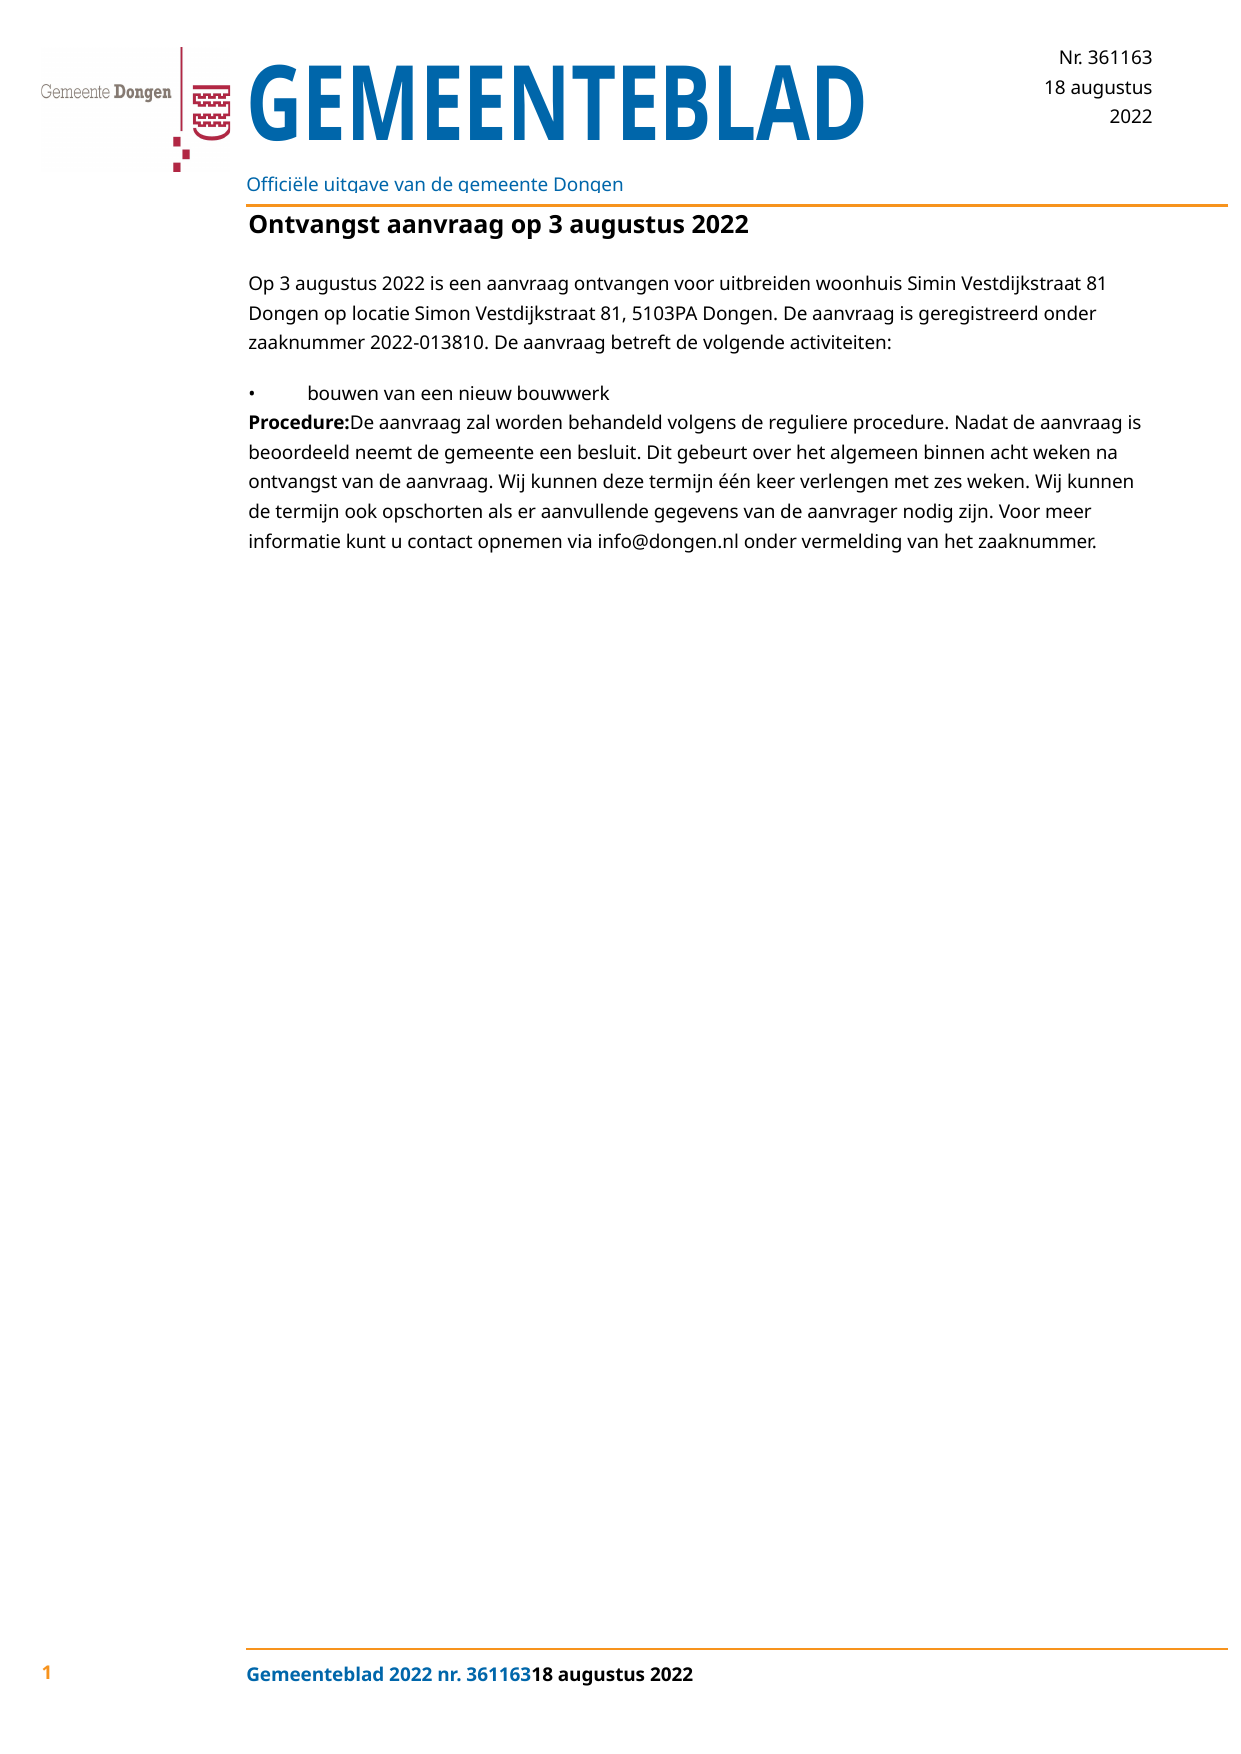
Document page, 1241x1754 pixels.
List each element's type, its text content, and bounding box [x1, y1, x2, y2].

text Ontvangst aanvraag op 3 augustus 2022 [248, 207, 1152, 241]
text Procedure:De aanvraag zal worden behandeld volgens de reguliere procedure. Nadat de aanvraag is beoordeeld neemt de gemeente een besluit. Dit gebeurt over het algemeen binnen acht weken na ontvangst van de aanvraag. Wij kunnen deze termijn één keer verlengen met zes weken. Wij kunnen de termijn ook opschorten als er aanvullende gegevens van de aanvrager nodig zijn. Voor meer informatie kunt u contact opnemen via info@dongen.nl onder vermelding van het zaaknummer. [248, 409, 1152, 553]
picture [41, 47, 231, 172]
list bouwen van een nieuw bouwwerk [248, 380, 1152, 406]
text Op 3 augustus 2022 is een aanvraag ontvangen voor uitbreiden woonhuis Simin Vestdijkstraat 81 Dongen op locatie Simon Vestdijkstraat 81, 5103PA Dongen. De aanvraag is geregistreerd onder zaaknummer 2022-013810. De aanvraag betreft de volgende activiteiten: [248, 270, 1152, 355]
